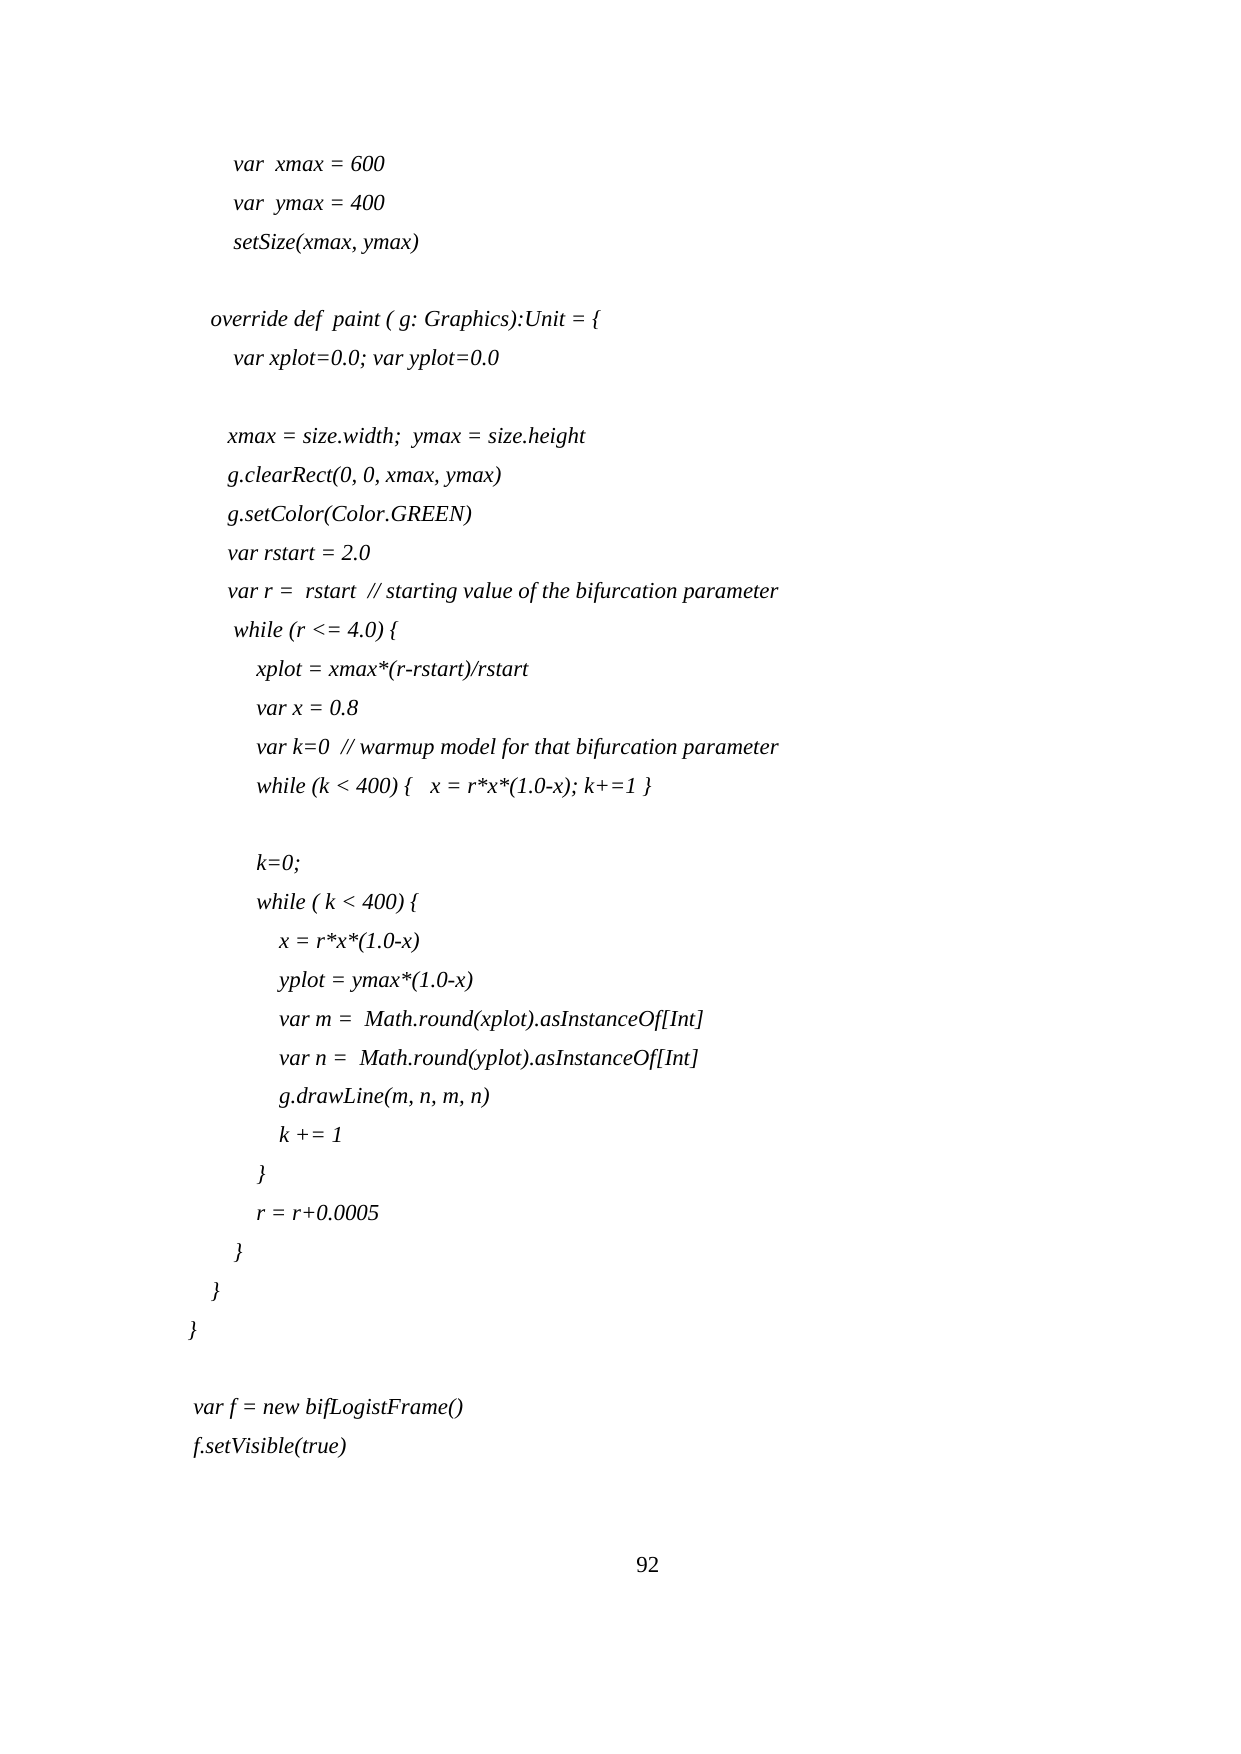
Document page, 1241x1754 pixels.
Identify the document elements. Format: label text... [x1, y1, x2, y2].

text var xplot=0.0; var yplot=0.0 [187, 344, 1108, 371]
text while (r <= 4.0) { [187, 616, 1108, 643]
text var rstart = 2.0 [187, 538, 1108, 565]
text var x = 0.8 [187, 694, 1108, 720]
text var k=0 // warmup model for that bifurcation parameter [187, 733, 1108, 759]
text k=0; [187, 849, 1108, 876]
text xmax = size.width; ymax = size.height [187, 422, 1108, 448]
text g.drawLine(m, n, m, n) [187, 1082, 1108, 1109]
text r = r+0.0005 [187, 1199, 1108, 1225]
text } [187, 1277, 1108, 1303]
text var r = rstart // starting value of the bifurcation parameter [187, 577, 1108, 604]
text } [187, 1160, 1108, 1187]
text while ( k < 400) { [187, 888, 1108, 914]
text x = r*x*(1.0-x) [187, 927, 1108, 953]
text setSize(xmax, ymax) [187, 228, 1108, 254]
text g.clearRect(0, 0, xmax, ymax) [187, 461, 1108, 487]
text override def paint ( g: Graphics):Unit = { [187, 305, 1108, 332]
text g.setColor(Color.GREEN) [187, 500, 1108, 526]
text var m = Math.round(xplot).asInstanceOf[Int] [187, 1005, 1108, 1031]
text xplot = xmax*(r-rstart)/rstart [187, 655, 1108, 681]
text f.setVisible(true) [187, 1432, 1108, 1458]
text var xmax = 600 [187, 150, 1108, 176]
text } [187, 1238, 1108, 1264]
text while (k < 400) { x = r*x*(1.0-x); k+=1 } [187, 772, 1108, 798]
text var f = new bifLogistFrame() [187, 1393, 1108, 1420]
text var ymax = 400 [187, 189, 1108, 215]
text var n = Math.round(yplot).asInstanceOf[Int] [187, 1044, 1108, 1070]
text k += 1 [187, 1121, 1108, 1148]
text } [187, 1316, 1108, 1342]
text yplot = ymax*(1.0-x) [187, 966, 1108, 992]
